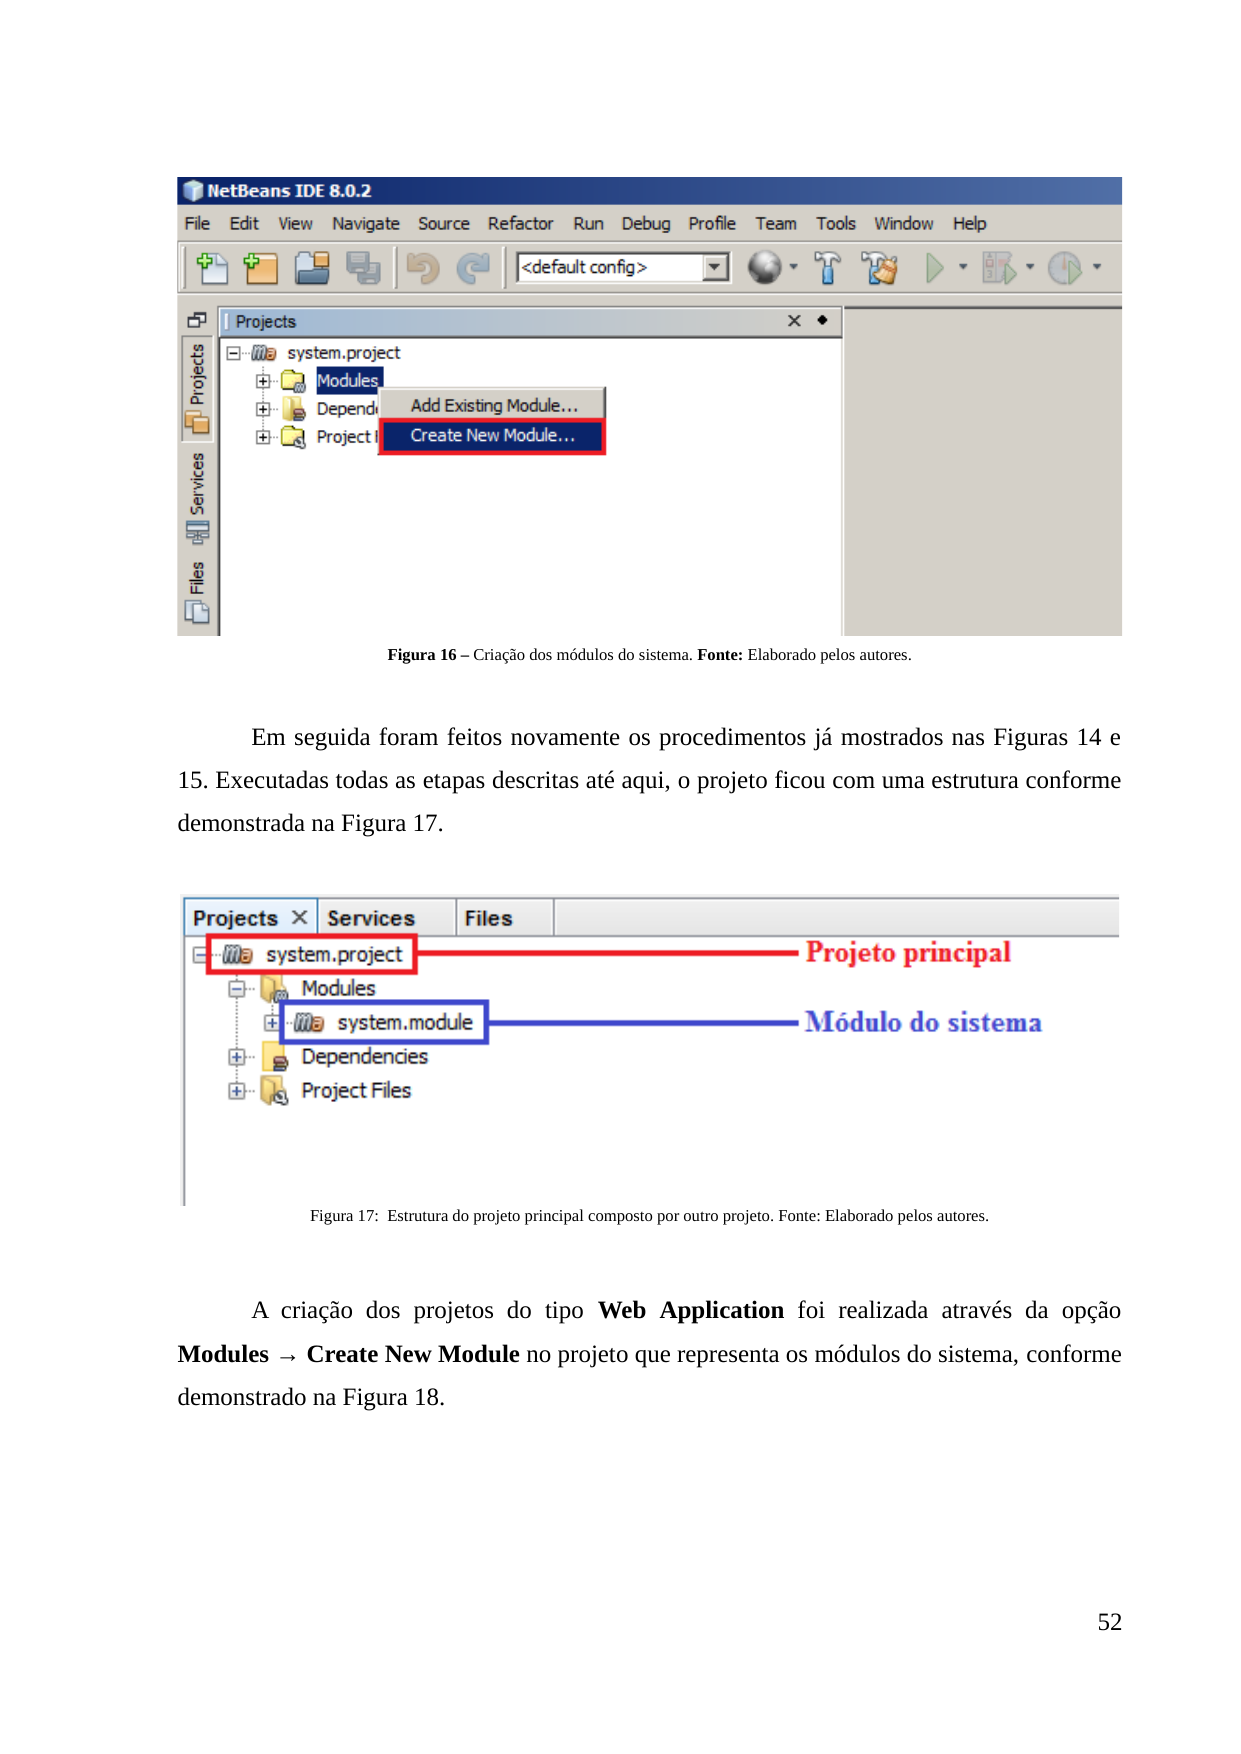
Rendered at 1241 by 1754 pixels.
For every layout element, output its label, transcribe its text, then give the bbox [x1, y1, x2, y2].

text Figura 16 – Criação dos módulos do sistema. Fonte: Elaborado pelos autores. [177, 645, 1122, 664]
picture [180, 894, 1120, 1206]
text A criação dos projetos do tipo Web Application foi realizada através da opção Modules → Create New Module no projeto que representa os módulos do sistema, conforme demonstrado na Figura 18. [177, 1296, 1122, 1411]
picture [177, 177, 1123, 636]
text Em seguida foram feitos novamente os procedimentos já mostrados nas Figuras 14 e 15. Executadas todas as etapas descritas até aqui, o projeto ficou com uma estrutura conforme demonstrada na Figura 17. [177, 722, 1122, 837]
text Figura 17: Estrutura do projeto principal composto por outro projeto. Fonte: Elaborado pelos autores. [176, 894, 1123, 1224]
